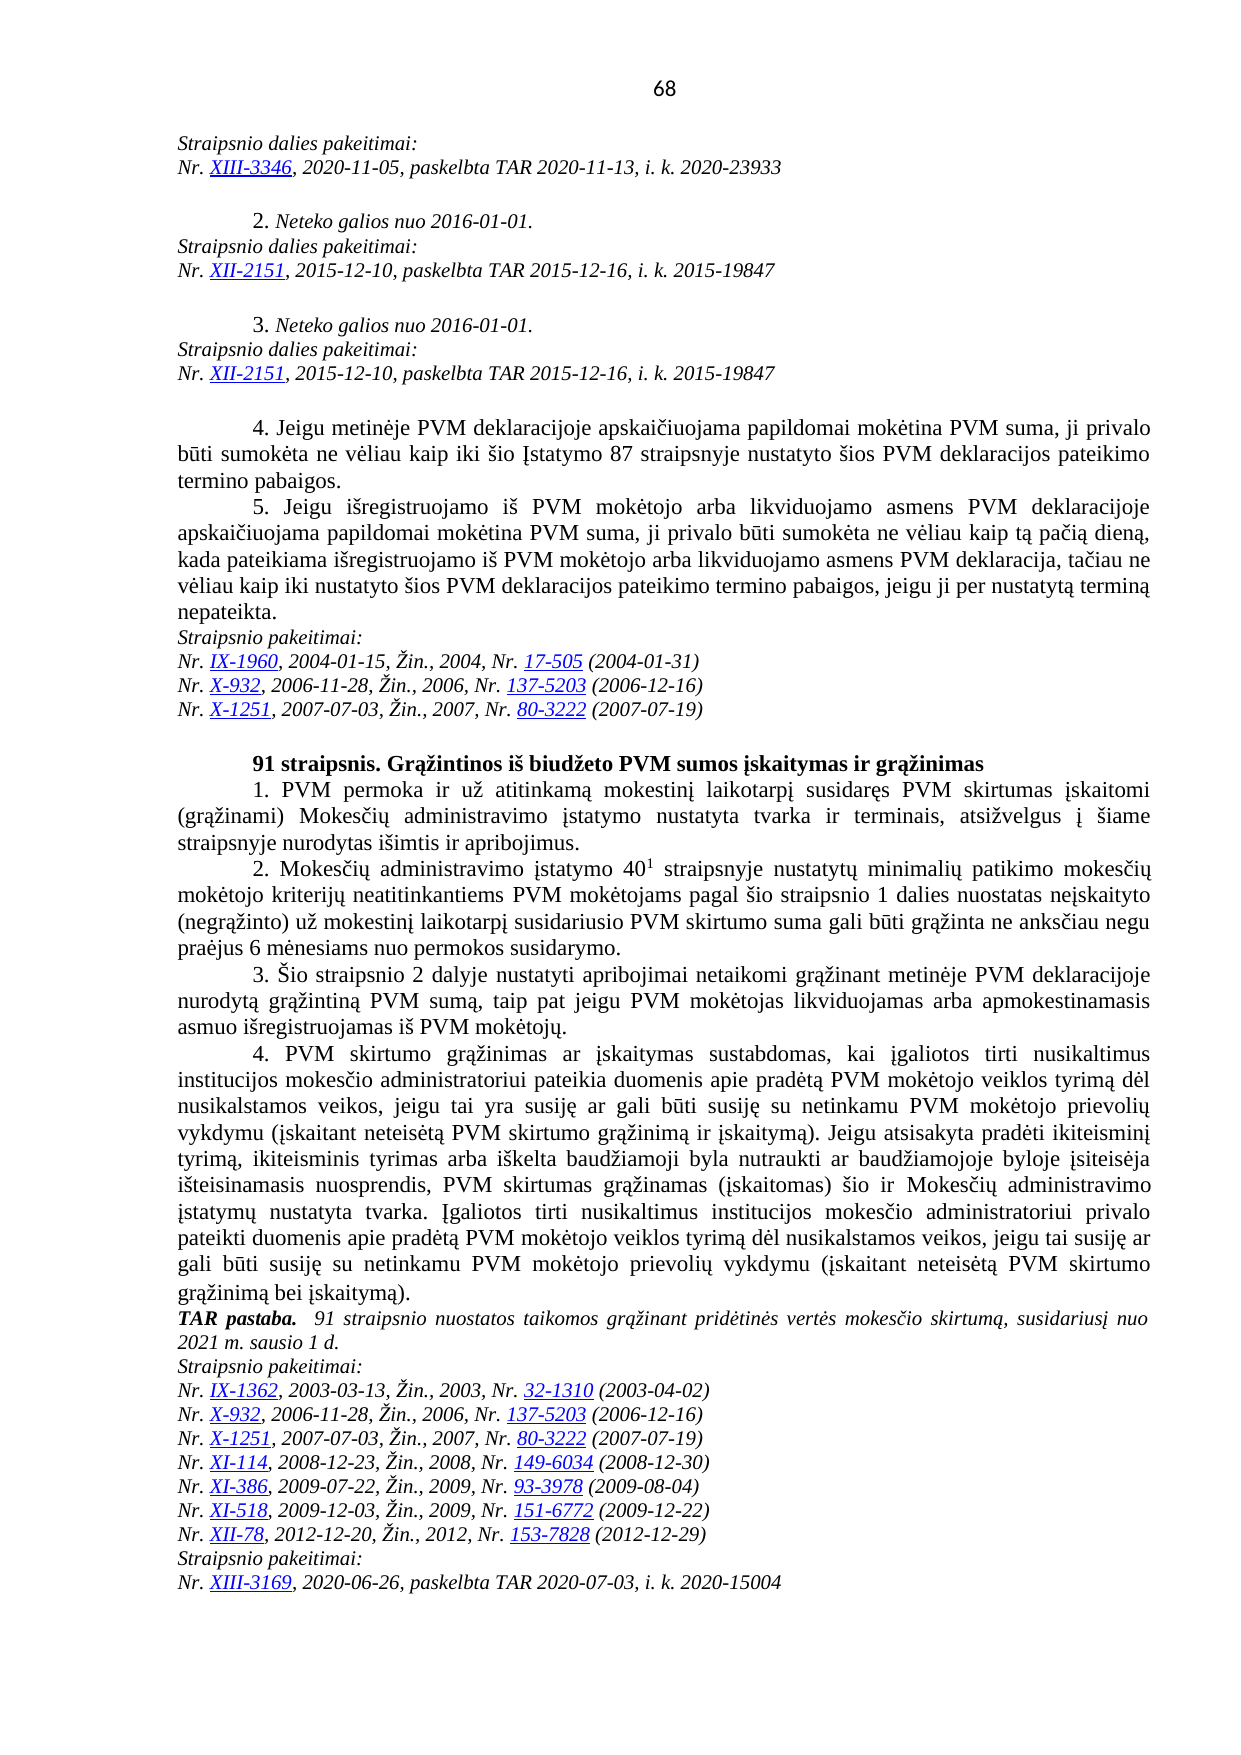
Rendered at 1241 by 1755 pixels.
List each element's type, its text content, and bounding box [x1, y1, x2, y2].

text 2. Neteko galios nuo 2016-01-01. [177, 207, 1152, 234]
text 4. Jeigu metinėje PVM deklaracijoje apskaičiuojama papildomai mokėtina PVM suma, ji privalo būti sumokėta ne vėliau kaip iki šio Įstatymo 87 straipsnyje nustatyto šios PVM deklaracijos pateikimo termino pabaigos. [177, 414, 1152, 493]
text Nr. IX-1960, 2004-01-15, Žin., 2004, Nr. 17-505 (2004-01-31) [177, 649, 1152, 673]
text 91 straipsnis. Grąžintinos iš biudžeto PVM sumos įskaitymas ir grąžinimas [177, 750, 1152, 776]
text 4. PVM skirtumo grąžinimas ar įskaitymas sustabdomas, kai įgaliotos tirti nusikaltimus institucijos mokesčio administratoriui pateikia duomenis apie pradėtą PVM mokėtojo veiklos tyrimą dėl nusikalstamos veikos, jeigu tai yra susiję ar gali būti susiję su netinkamu PVM mokėtojo prievolių vykdymu (įskaitant neteisėtą PVM skirtumo grąžinimą ir įskaitymą). Jeigu atsisakyta pradėti ikiteisminį tyrimą, ikiteisminis tyrimas arba iškelta baudžiamoji byla nutraukti ar baudžiamojoje byloje įsiteisėja išteisinamasis nuosprendis, PVM skirtumas grąžinamas (įskaitomas) šio ir Mokesčių administravimo įstatymų nustatyta tvarka. Įgaliotos tirti nusikaltimus institucijos mokesčio administratoriui privalo pateikti duomenis apie pradėtą PVM mokėtojo veiklos tyrimą dėl nusikalstamos veikos, jeigu tai susiję ar gali būti susiję su netinkamu PVM mokėtojo prievolių vykdymu (įskaitant neteisėtą PVM skirtumo grąžinimą bei įskaitymą). [177, 1040, 1152, 1306]
text 5. Jeigu išregistruojamo iš PVM mokėtojo arba likviduojamo asmens PVM deklaracijoje apskaičiuojama papildomai mokėtina PVM suma, ji privalo būti sumokėta ne vėliau kaip tą pačią dieną, kada pateikiama išregistruojamo iš PVM mokėtojo arba likviduojamo asmens PVM deklaracija, tačiau ne vėliau kaip iki nustatyto šios PVM deklaracijos pateikimo termino pabaigos, jeigu ji per nustatytą terminą nepateikta. [177, 493, 1152, 625]
text Nr. XII-78, 2012-12-20, Žin., 2012, Nr. 153-7828 (2012-12-29) [177, 1522, 1152, 1546]
text Straipsnio dalies pakeitimai: [177, 234, 1152, 258]
text Nr. IX-1362, 2003-03-13, Žin., 2003, Nr. 32-1310 (2003-04-02) [177, 1378, 1152, 1402]
text Nr. XI-518, 2009-12-03, Žin., 2009, Nr. 151-6772 (2009-12-22) [177, 1498, 1152, 1522]
text 3. Šio straipsnio 2 dalyje nustatyti apribojimai netaikomi grąžinant metinėje PVM deklaracijoje nurodytą grąžintiną PVM sumą, taip pat jeigu PVM mokėtojas likviduojamas arba apmokestinamasis asmuo išregistruojamas iš PVM mokėtojų. [177, 961, 1152, 1040]
text Nr. XIII-3346, 2020-11-05, paskelbta TAR 2020-11-13, i. k. 2020-23933 [177, 155, 1152, 179]
text Nr. XI-386, 2009-07-22, Žin., 2009, Nr. 93-3978 (2009-08-04) [177, 1474, 1152, 1498]
text Straipsnio dalies pakeitimai: [177, 131, 1152, 155]
text Straipsnio dalies pakeitimai: [177, 337, 1152, 361]
text Nr. X-932, 2006-11-28, Žin., 2006, Nr. 137-5203 (2006-12-16) [177, 1402, 1152, 1426]
text Straipsnio pakeitimai: [177, 625, 1152, 649]
text 3. Neteko galios nuo 2016-01-01. [177, 311, 1152, 337]
text Nr. XI-114, 2008-12-23, Žin., 2008, Nr. 149-6034 (2008-12-30) [177, 1450, 1152, 1474]
text Nr. XIII-3169, 2020-06-26, paskelbta TAR 2020-07-03, i. k. 2020-15004 [177, 1570, 1152, 1594]
text Straipsnio pakeitimai: [177, 1354, 1152, 1378]
text Nr. X-1251, 2007-07-03, Žin., 2007, Nr. 80-3222 (2007-07-19) [177, 697, 1152, 721]
text Straipsnio pakeitimai: [177, 1546, 1152, 1570]
text TAR pastaba. 91 straipsnio nuostatos taikomos grąžinant pridėtinės vertės mokesčio skirtumą, susidariusį nuo 2021 m. sausio 1 d. [177, 1306, 1152, 1354]
text Nr. X-1251, 2007-07-03, Žin., 2007, Nr. 80-3222 (2007-07-19) [177, 1426, 1152, 1450]
text Nr. XII-2151, 2015-12-10, paskelbta TAR 2015-12-16, i. k. 2015-19847 [177, 361, 1152, 385]
text Nr. XII-2151, 2015-12-10, paskelbta TAR 2015-12-16, i. k. 2015-19847 [177, 258, 1152, 282]
text 1. PVM permoka ir už atitinkamą mokestinį laikotarpį susidaręs PVM skirtumas įskaitomi (grąžinami) Mokesčių administravimo įstatymo nustatyta tvarka ir terminais, atsižvelgus į šiame straipsnyje nurodytas išimtis ir apribojimus. [177, 776, 1152, 855]
text 2. Mokesčių administravimo įstatymo 401 straipsnyje nustatytų minimalių patikimo mokesčių mokėtojo kriterijų neatitinkantiems PVM mokėtojams pagal šio straipsnio 1 dalies nuostatas neįskaityto (negrąžinto) už mokestinį laikotarpį susidariusio PVM skirtumo suma gali būti grąžinta ne anksčiau negu praėjus 6 mėnesiams nuo permokos susidarymo. [177, 855, 1152, 961]
text Nr. X-932, 2006-11-28, Žin., 2006, Nr. 137-5203 (2006-12-16) [177, 673, 1152, 697]
